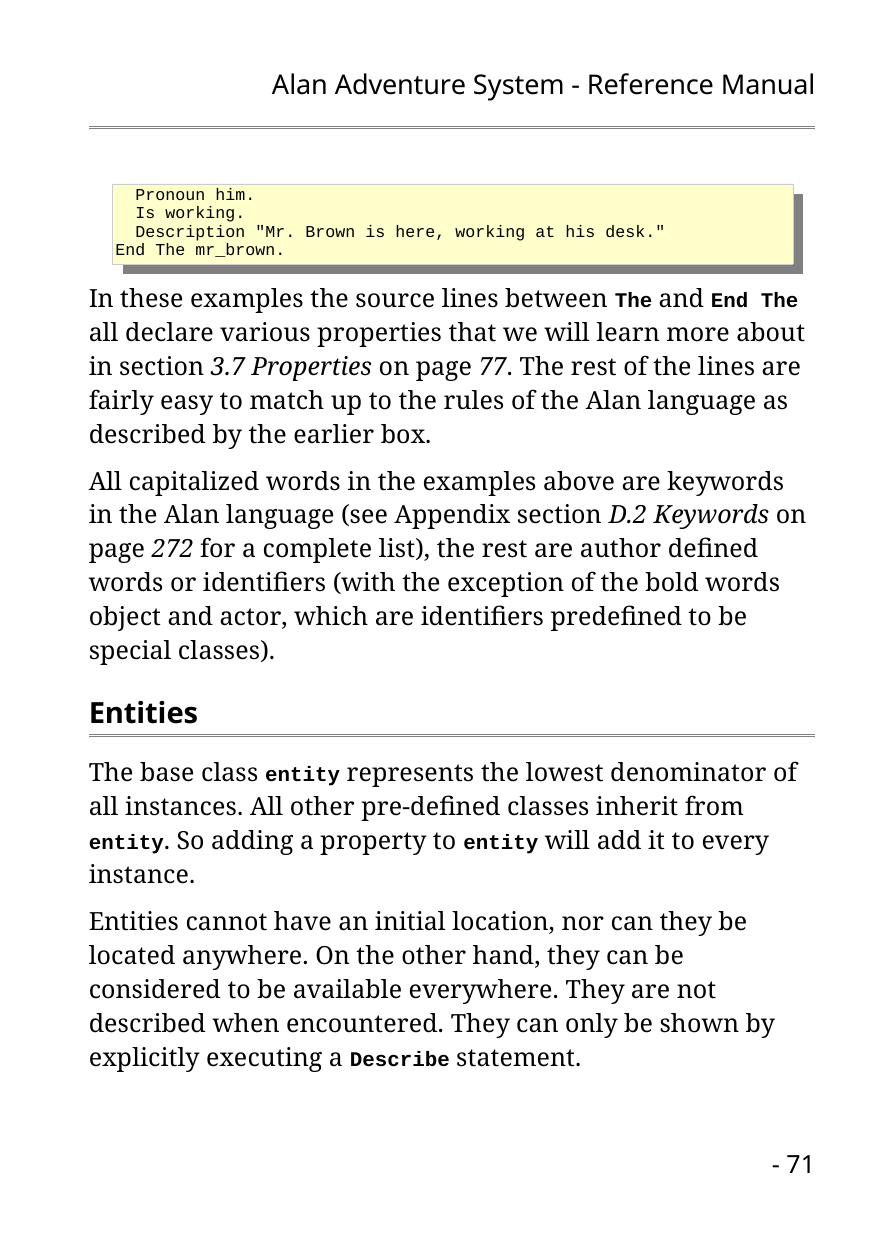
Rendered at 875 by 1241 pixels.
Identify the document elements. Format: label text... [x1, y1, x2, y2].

subtitle Entities [88, 692, 815, 736]
text All capitalized words in the examples above are keywords in the Alan language (see Appendix section D.2 Keywords on page 220 for a complete list), the rest are author defined words or identifiers (with the exception of the bold words object and actor, which are identifiers predefined to be special classes). [88, 463, 815, 667]
text Pronoun him. Is working. Description "Mr. Brown is here, working at his desk." End The mr_brown. [113, 185, 793, 264]
text In these examples the source lines between The and End The all declare various properties that we will learn more about in section 3.7 Properties on page 62. The rest of the lines are fairly easy to match up to the rules of the Alan language as described by the earlier box. [88, 281, 815, 451]
text Entities cannot have an initial location, nor can they be located anywhere. On the other hand, they can be considered to be available everywhere. They are not described when encountered. They can only be shown by explicitly executing a Describe statement. [88, 904, 815, 1074]
text The base class entity represents the lowest denominator of all instances. All other pre-defined classes inherit from entity. So adding a property to entity will add it to every instance. [88, 755, 815, 891]
